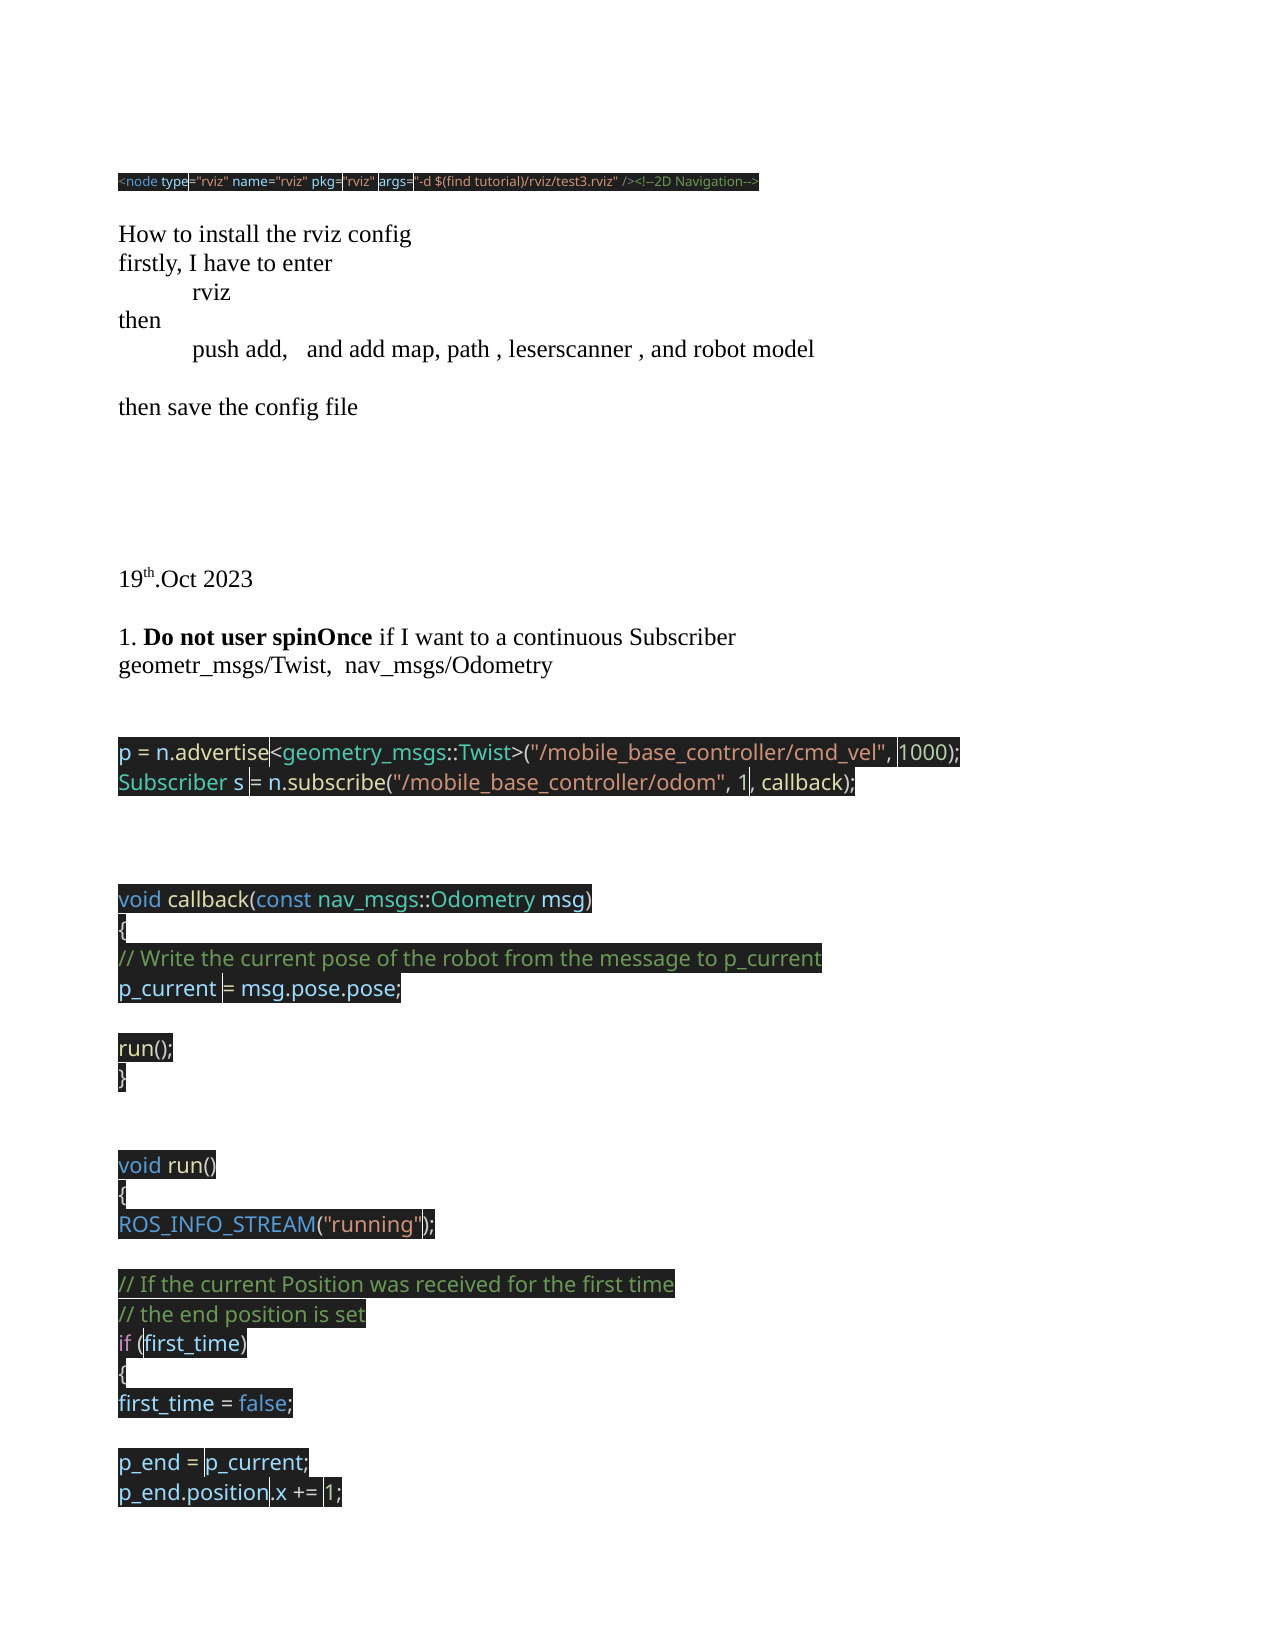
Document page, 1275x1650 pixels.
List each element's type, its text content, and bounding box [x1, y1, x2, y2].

text p_end.position.x += 1; [118, 1477, 1157, 1507]
text if (first_time) [118, 1328, 1157, 1358]
text { [118, 913, 1157, 943]
text rviz [118, 277, 1157, 306]
text // the end position is set [118, 1298, 1157, 1328]
text { [118, 1179, 1157, 1209]
text // Write the current pose of the robot from the message to p_current [118, 943, 1157, 973]
text How to install the rviz config [118, 219, 1157, 248]
text then [118, 306, 1157, 334]
text } [118, 1062, 1157, 1092]
text // If the current Position was received for the first time [118, 1269, 1157, 1298]
text p = n.advertise<geometry_msgs::Twist>("/mobile_base_controller/cmd_vel", 1000); [118, 737, 1157, 767]
text then save the config file [118, 392, 1157, 421]
text firstly, I have to enter [118, 248, 1157, 277]
text 19th.Oct 2023 [118, 564, 1157, 593]
text run(); [118, 1033, 1157, 1062]
text void callback(const nav_msgs::Odometry msg) [118, 884, 1157, 913]
text push add, and add map, path , leserscanner , and robot model [118, 334, 1157, 363]
text geometr_msgs/Twist, nav_msgs/Odometry [118, 651, 1157, 679]
text p_end = p_current; [118, 1447, 1157, 1477]
text first_time = false; [118, 1388, 1157, 1418]
text <node type="rviz" name="rviz" pkg="rviz" args="-d $(find tutorial)/rviz/test3.rviz" /><!--2D Navigation--> [118, 172, 1157, 191]
text ROS_INFO_STREAM("running"); [118, 1209, 1157, 1239]
text p_current = msg.pose.pose; [118, 973, 1157, 1003]
text { [118, 1358, 1157, 1388]
text void run() [118, 1150, 1157, 1179]
text 1. Do not user spinOnce if I want to a continuous Subscriber [118, 622, 1157, 651]
text Subscriber s = n.subscribe("/mobile_base_controller/odom", 1, callback); [118, 767, 1157, 796]
